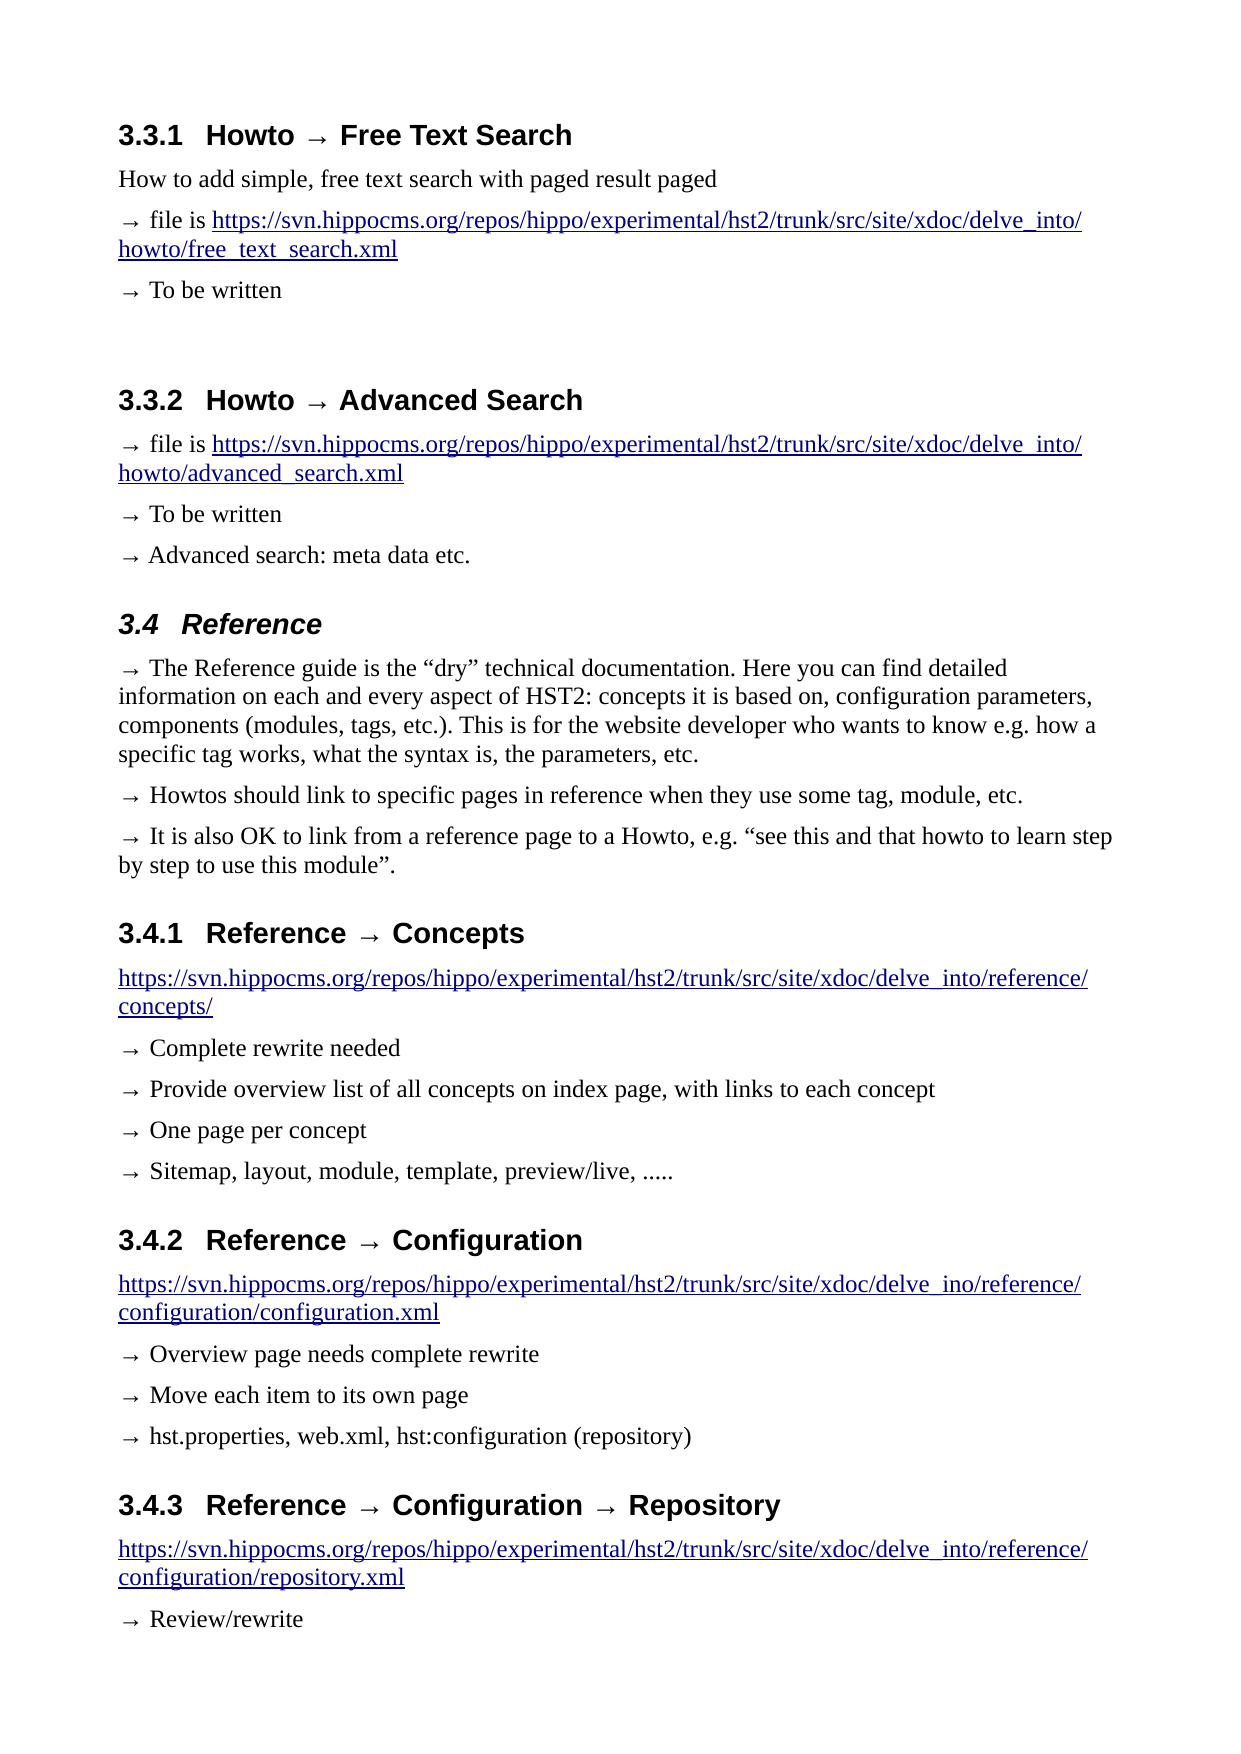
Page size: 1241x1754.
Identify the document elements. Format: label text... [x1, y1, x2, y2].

subtitle Reference [118, 607, 1122, 640]
text → To be written [118, 499, 1122, 528]
subtitle Reference → Configuration [118, 1223, 1122, 1256]
subtitle Howto → Advanced Search [118, 383, 1122, 417]
text → The Reference guide is the “dry” technical documentation. Here you can find detailed information on each and every aspect of HST2: concepts it is based on, configuration parameters, components (modules, tags, etc.). This is for the website developer who wants to know e.g. how a specific tag works, what the syntax is, the parameters, etc. [118, 653, 1122, 768]
text → Sitemap, layout, module, template, preview/live, ..... [118, 1156, 1122, 1185]
text → file is https://svn.hippocms.org/repos/hippo/experimental/hst2/trunk/src/site/xdoc/delve_into/howto/free_text_search.xml [118, 206, 1122, 263]
text How to add simple, free text search with paged result paged [118, 164, 1122, 193]
text → file is https://svn.hippocms.org/repos/hippo/experimental/hst2/trunk/src/site/xdoc/delve_into/howto/advanced_search.xml [118, 429, 1122, 487]
subtitle Reference → Concepts [118, 916, 1122, 950]
subtitle Reference → Configuration → Repository [118, 1487, 1122, 1521]
text → Advanced search: meta data etc. [118, 540, 1122, 569]
text → Move each item to its own page [118, 1380, 1122, 1409]
text → To be written [118, 276, 1122, 304]
subtitle Howto → Free Text Search [118, 118, 1122, 152]
text https://svn.hippocms.org/repos/hippo/experimental/hst2/trunk/src/site/xdoc/delve_ino/reference/configuration/configuration.xml [118, 1269, 1122, 1326]
text → Review/rewrite [118, 1604, 1122, 1632]
text → It is also OK to link from a reference page to a Howto, e.g. “see this and that howto to learn step by step to use this module”. [118, 821, 1122, 879]
text → One page per concept [118, 1115, 1122, 1144]
text → hst.properties, web.xml, hst:configuration (repository) [118, 1421, 1122, 1450]
text → Complete rewrite needed [118, 1033, 1122, 1061]
text → Overview page needs complete rewrite [118, 1339, 1122, 1367]
text → Howtos should link to specific pages in reference when they use some tag, module, etc. [118, 780, 1122, 809]
text → Provide overview list of all concepts on index page, with links to each concept [118, 1074, 1122, 1103]
text https://svn.hippocms.org/repos/hippo/experimental/hst2/trunk/src/site/xdoc/delve_into/reference/concepts/ [118, 963, 1122, 1020]
text https://svn.hippocms.org/repos/hippo/experimental/hst2/trunk/src/site/xdoc/delve_into/reference/configuration/repository.xml [118, 1534, 1122, 1591]
